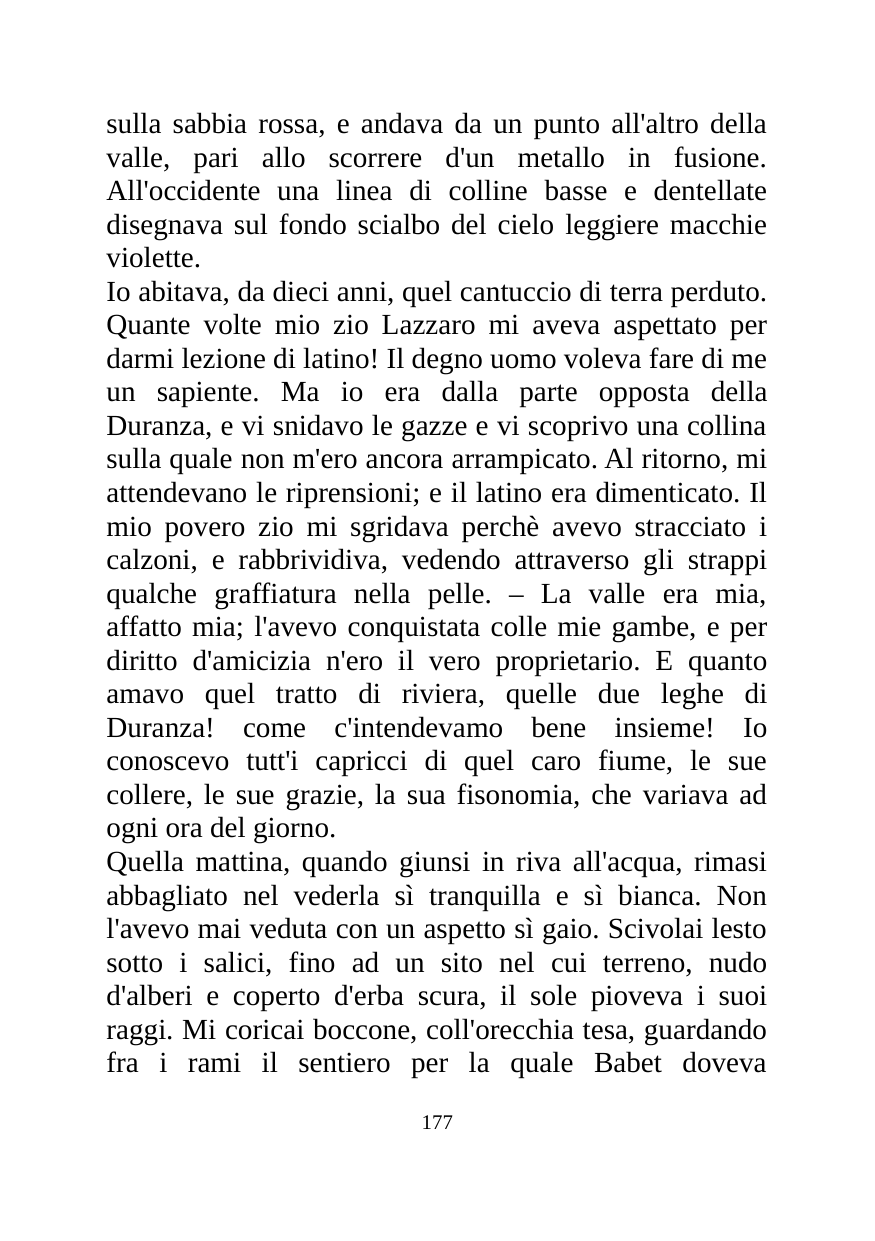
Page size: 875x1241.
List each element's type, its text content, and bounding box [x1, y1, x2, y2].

text Io abitava, da dieci anni, quel cantuccio di terra perduto. Quante volte mio zio Lazzaro mi aveva aspettato per darmi lezione di latino! Il degno uomo voleva fare di me un sapiente. Ma io era dalla parte opposta della Duranza, e vi snidavo le gazze e vi scoprivo una collina sulla quale non m'ero ancora arrampicato. Al ritorno, mi attendevano le riprensioni; e il latino era dimenticato. Il mio povero zio mi sgridava perchè avevo stracciato i calzoni, e rabbrividiva, vedendo attraverso gli strappi qualche graffiatura nella pelle. – La valle era mia, affatto mia; l'avevo conquistata colle mie gambe, e per diritto d'amicizia n'ero il vero proprietario. E quanto amavo quel tratto di riviera, quelle due leghe di Duranza! come c'intendevamo bene insieme! Io conoscevo tutt'i capricci di quel caro fiume, le sue collere, le sue grazie, la sua fisonomia, che variava ad ogni ora del giorno. [106, 274, 768, 844]
text sulla sabbia rossa, e andava da un punto all'altro della valle, pari allo scorrere d'un metallo in fusione. All'occidente una linea di colline basse e dentellate disegnava sul fondo scialbo del cielo leggiere macchie violette. [106, 106, 768, 274]
text Quella mattina, quando giunsi in riva all'acqua, rimasi abbagliato nel vederla sì tranquilla e sì bianca. Non l'avevo mai veduta con un aspetto sì gaio. Scivolai lesto sotto i salici, fino ad un sito nel cui terreno, nudo d'alberi e coperto d'erba scura, il sole pioveva i suoi raggi. Mi coricai boccone, coll'orecchia tesa, guardando fra i rami il sentiero per la quale Babet doveva [106, 844, 768, 1079]
